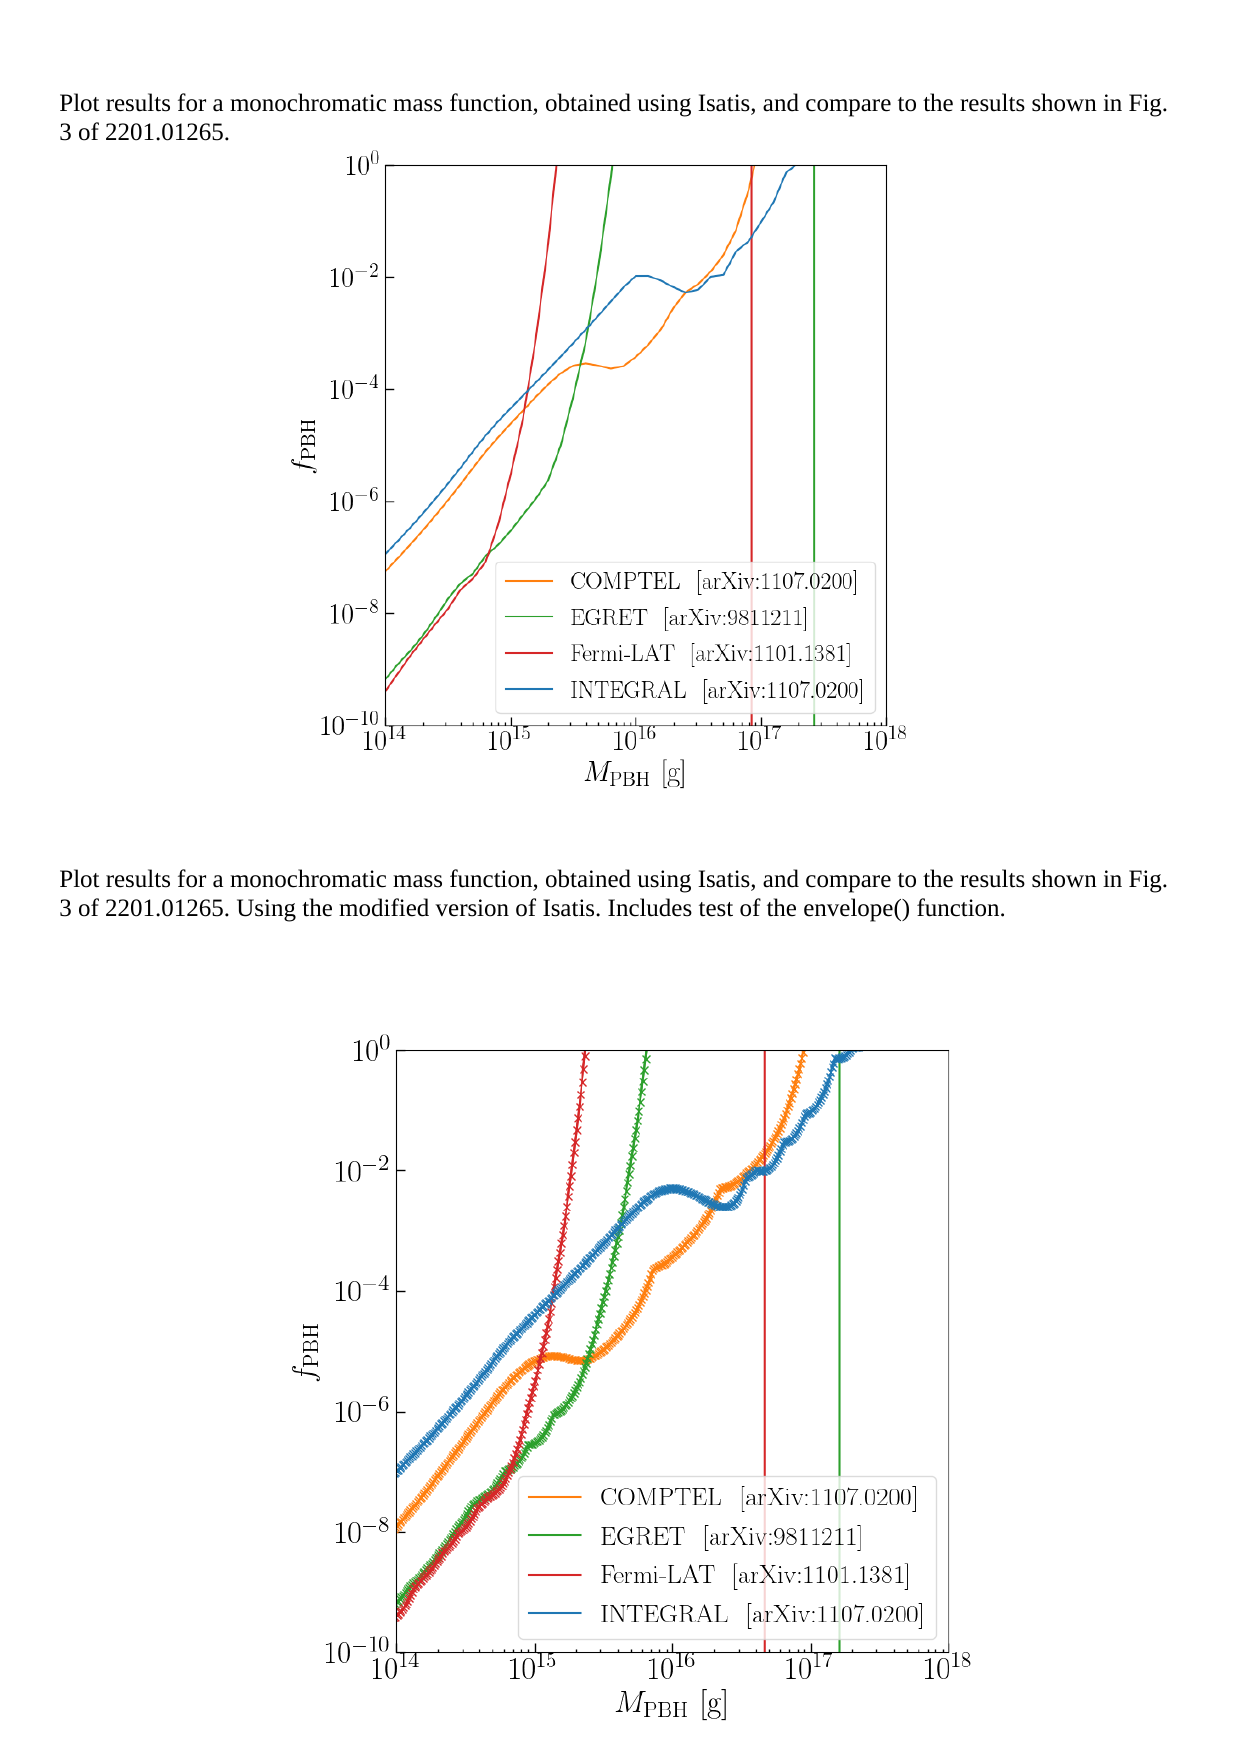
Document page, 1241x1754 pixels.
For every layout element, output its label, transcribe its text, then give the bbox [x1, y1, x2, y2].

text Plot results for a monochromatic mass function, obtained using Isatis, and compare to the results shown in Fig. 3 of 2201.01265. [59, 88, 1181, 145]
picture [258, 1005, 1007, 1754]
picture [260, 123, 938, 820]
text Plot results for a monochromatic mass function, obtained using Isatis, and compare to the results shown in Fig. 3 of 2201.01265. Using the modified version of Isatis. Includes test of the envelope() function. [59, 864, 1181, 922]
